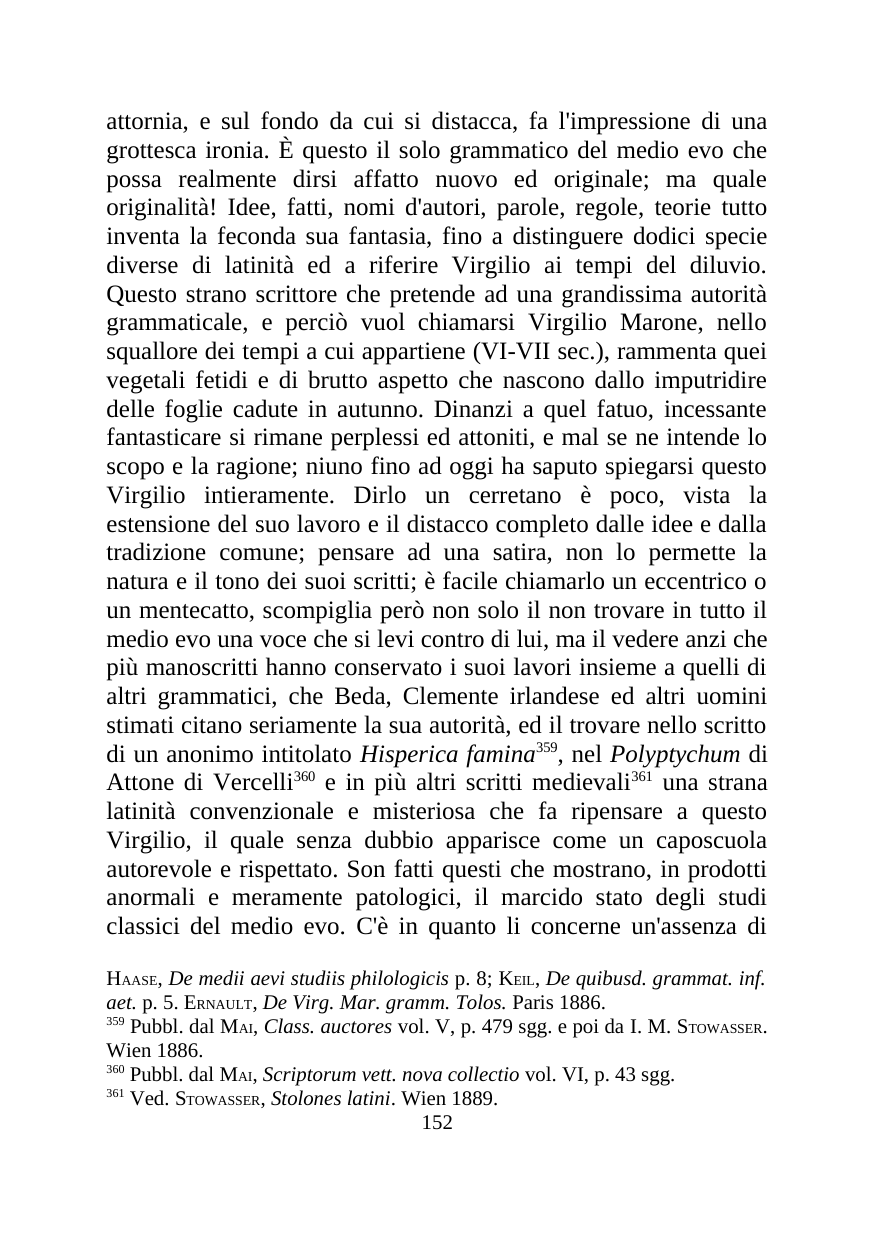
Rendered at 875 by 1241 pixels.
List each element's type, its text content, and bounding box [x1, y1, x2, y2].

text attornia, e sul fondo da cui si distacca, fa l'impressione di una grottesca ironia. È questo il solo grammatico del medio evo che possa realmente dirsi affatto nuovo ed originale; ma quale originalità! Idee, fatti, nomi d'autori, parole, regole, teorie tutto inventa la feconda sua fantasia, fino a distinguere dodici specie diverse di latinità ed a riferire Virgilio ai tempi del diluvio. Questo strano scrittore che pretende ad una grandissima autorità grammaticale, e perciò vuol chiamarsi Virgilio Marone, nello squallore dei tempi a cui appartiene (VI-VII sec.), rammenta quei vegetali fetidi e di brutto aspetto che nascono dallo imputridire delle foglie cadute in autunno. Dinanzi a quel fatuo, incessante fantasticare si rimane perplessi ed attoniti, e mal se ne intende lo scopo e la ragione; niuno fino ad oggi ha saputo spiegarsi questo Virgilio intieramente. Dirlo un cerretano è poco, vista la estensione del suo lavoro e il distacco completo dalle idee e dalla tradizione comune; pensare ad una satira, non lo permette la natura e il tono dei suoi scritti; è facile chiamarlo un eccentrico o un mentecatto, scompiglia però non solo il non trovare in tutto il medio evo una voce che si levi contro di lui, ma il vedere anzi che più manoscritti hanno conservato i suoi lavori insieme a quelli di altri grammatici, che Beda, Clemente irlandese ed altri uomini stimati citano seriamente la sua autorità, ed il trovare nello scritto di un anonimo intitolato Hisperica famina, nel Polyptychum di Attone di Vercelli e in più altri scritti medievali una strana latinità convenzionale e misteriosa che fa ripensare a questo Virgilio, il quale senza dubbio apparisce come un caposcuola autorevole e rispettato. Son fatti questi che mostrano, in prodotti anormali e meramente patologici, il marcido stato degli studi classici del medio evo. C'è in quanto li concerne un'assenza di [106, 106, 768, 940]
text Ved. Stowasser, Stolones latini. Wien 1889. [106, 1086, 768, 1110]
text Pubbl. dal Mai, Class. auctores vol. V, p. 479 sgg. e poi da I. M. Stowasser. Wien 1886. [106, 1014, 768, 1062]
text Haase, De medii aevi studiis philologicis p. 8; Keil, De quibusd. grammat. inf. aet. p. 5. Ernault, De Virg. Mar. gramm. Tolos. Paris 1886. [106, 966, 768, 1014]
text Pubbl. dal Mai, Scriptorum vett. nova collectio vol. VI, p. 43 sgg. [106, 1062, 768, 1086]
